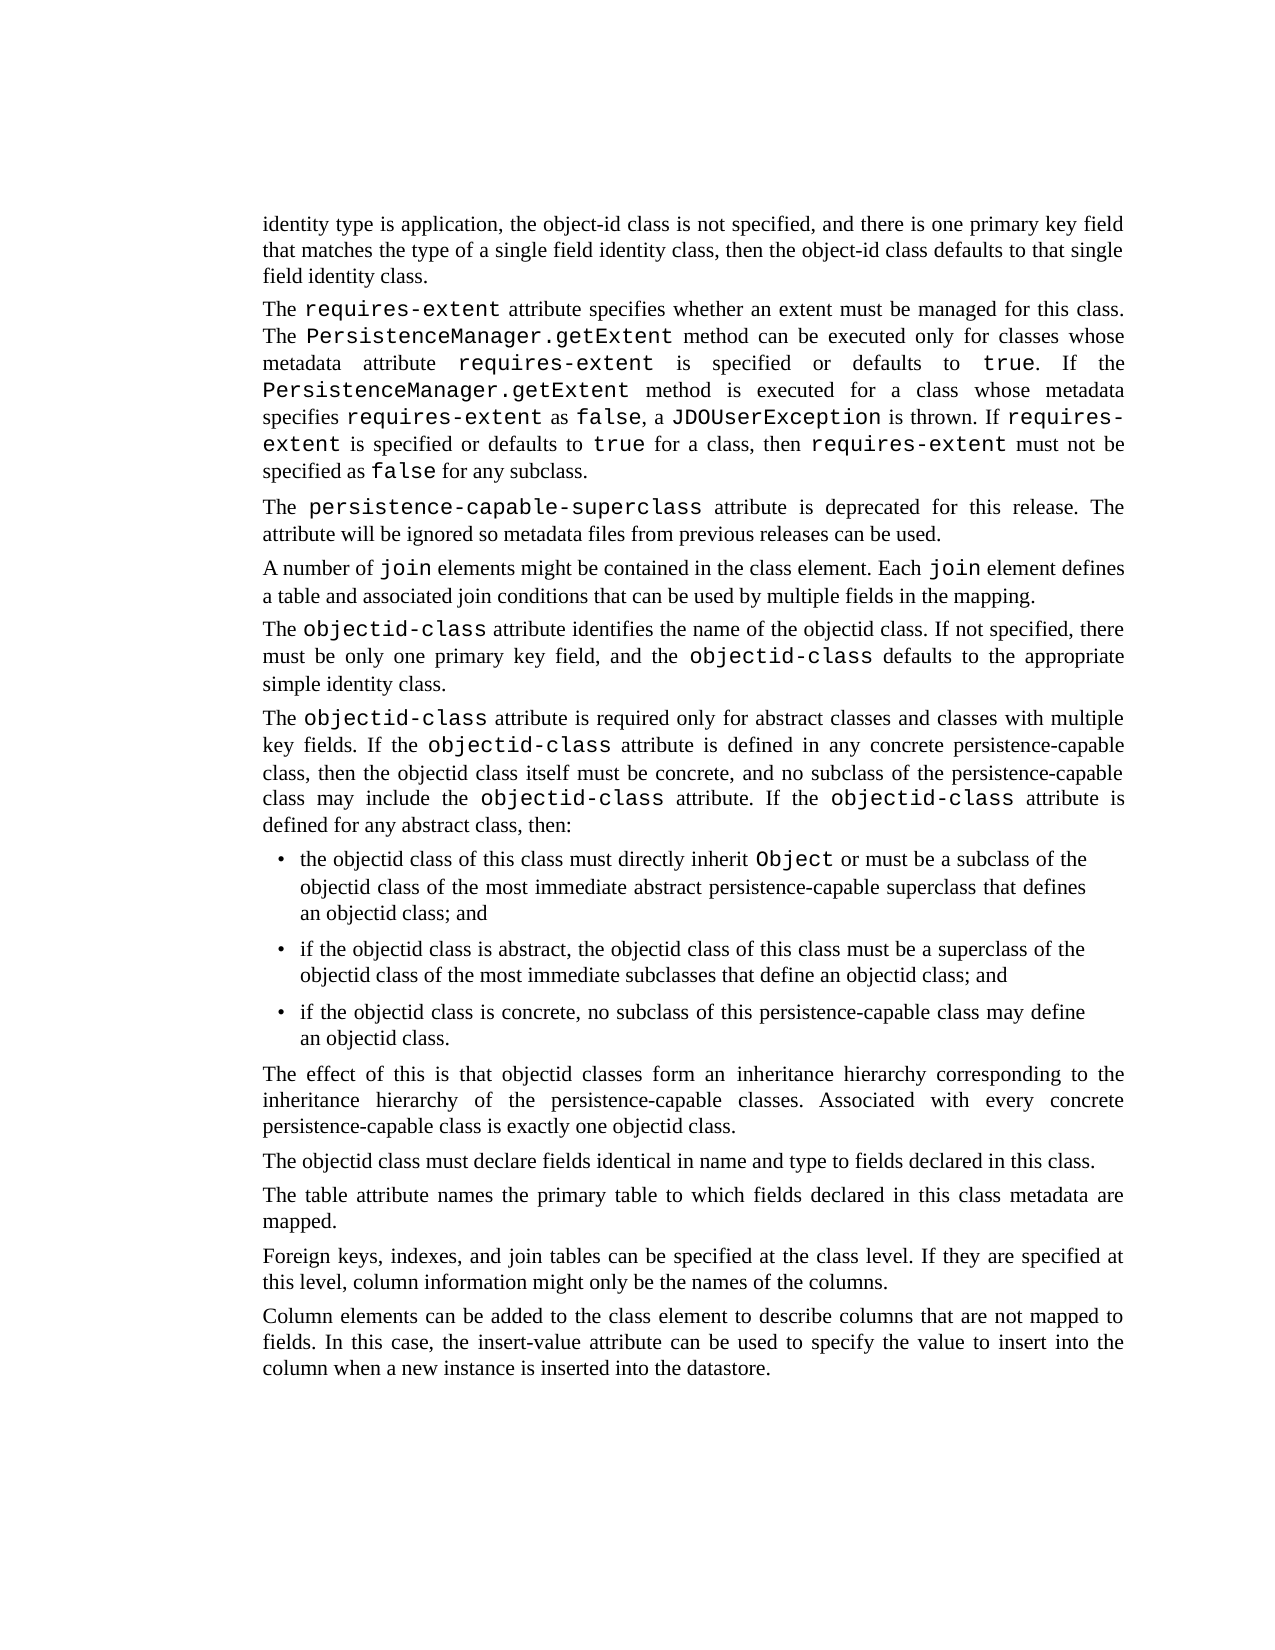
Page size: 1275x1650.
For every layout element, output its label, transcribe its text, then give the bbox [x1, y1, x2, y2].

text The persistence-capable-superclass attribute is deprecated for this release. The attribute will be ignored so metadata files from previous releases can be used. [262, 494, 1125, 547]
text The objectid-class attribute is required only for abstract classes and classes with multiple key fields. If the objectid-class attribute is defined in any concrete persistence-capable class, then the objectid class itself must be concrete, and no subclass of the persistence-capable class may include the objectid-class attribute. If the objectid-class attribute is defined for any abstract class, then: [262, 705, 1125, 838]
text • the objectid class of this class must directly inherit Object or must be a subclass of the objectid class of the most immediate abstract persistence-capable superclass that defines an objectid class; and [277, 846, 1087, 925]
text The objectid class must declare fields identical in name and type to fields declared in this class. [262, 1147, 1125, 1173]
text Column elements can be added to the class element to describe columns that are not mapped to fields. In this case, the insert-value attribute can be used to specify the value to insert into the column when a new instance is inserted into the datastore. [262, 1302, 1125, 1380]
text • if the objectid class is abstract, the objectid class of this class must be a superclass of the objectid class of the most immediate subclasses that define an objectid class; and [277, 936, 1087, 988]
text identity type is application, the object-id class is not specified, and there is one primary key field that matches the type of a single field identity class, then the object-id class defaults to that single field identity class. [262, 210, 1125, 288]
text A number of join elements might be contained in the class element. Each join element defines a table and associated join conditions that can be used by multiple fields in the mapping. [262, 555, 1125, 608]
text • if the objectid class is concrete, no subclass of this persistence-capable class may define an objectid class. [277, 998, 1087, 1050]
text The table attribute names the primary table to which fields declared in this class metadata are mapped. [262, 1181, 1125, 1233]
text The objectid-class attribute identifies the name of the objectid class. If not specified, there must be only one primary key field, and the objectid-class defaults to the appropriate simple identity class. [262, 616, 1125, 696]
text The requires-extent attribute specifies whether an extent must be managed for this class. The PersistenceManager.getExtent method can be executed only for classes whose metadata attribute requires-extent is specified or defaults to true. If the PersistenceManager.getExtent method is executed for a class whose metadata specifies requires-extent as false, a JDOUserException is thrown. If requires-extent is specified or defaults to true for a class, then requires-extent must not be specified as false for any subclass. [262, 296, 1125, 485]
text The effect of this is that objectid classes form an inheritance hierarchy corresponding to the inheritance hierarchy of the persistence-capable classes. Associated with every concrete persistence-capable class is exactly one objectid class. [262, 1061, 1125, 1139]
text Foreign keys, indexes, and join tables can be specified at the class level. If they are specified at this level, column information might only be the names of the columns. [262, 1242, 1125, 1294]
